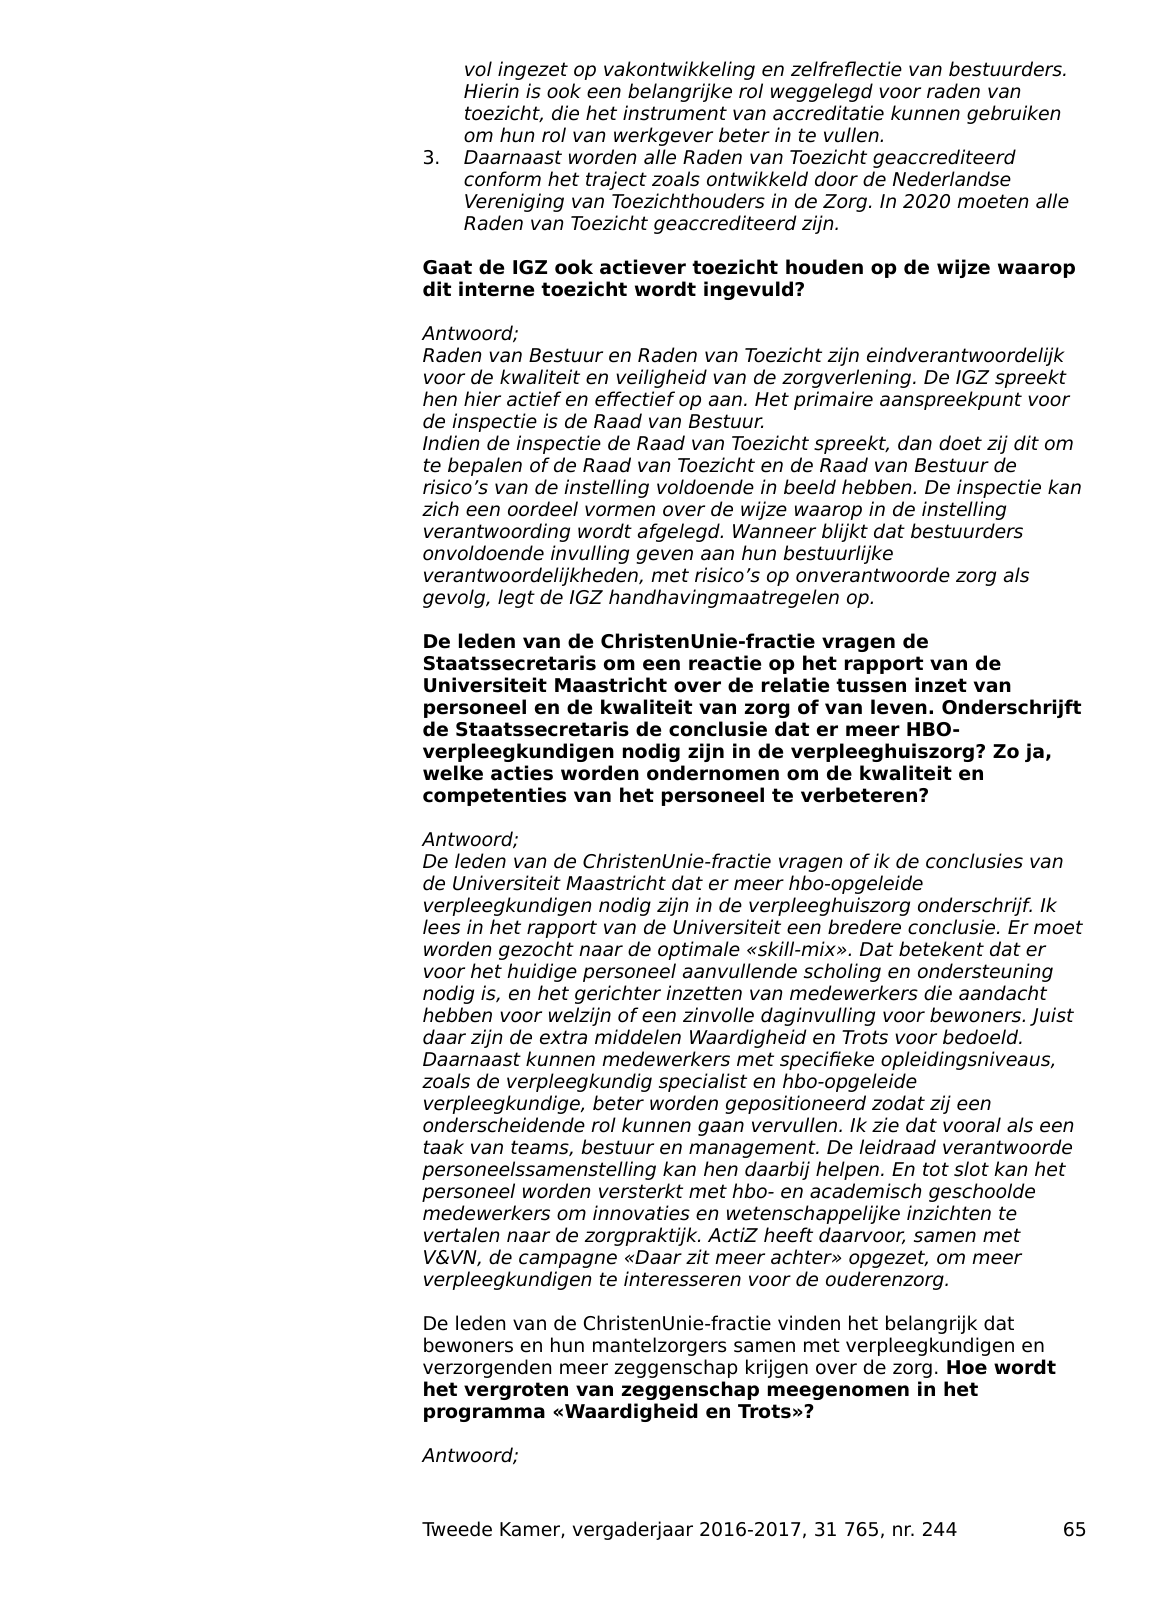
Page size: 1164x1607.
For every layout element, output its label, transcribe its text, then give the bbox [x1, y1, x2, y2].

text Antwoord; [422, 1445, 1087, 1467]
text Antwoord; [422, 323, 1087, 345]
text Indien de inspectie de Raad van Toezicht spreekt, dan doet zij dit om te bepalen of de Raad van Toezicht en de Raad van Bestuur de risico’s van de instelling voldoende in beeld hebben. De inspectie kan zich een oordeel vormen over de wijze waarop in de instelling verantwoording wordt afgelegd. Wanneer blijkt dat bestuurders onvoldoende invulling geven aan hun bestuurlijke verantwoordelijkheden, met risico’s op onverantwoorde zorg als gevolg, legt de IGZ handhavingmaatregelen op. [422, 433, 1087, 609]
text 3. Daarnaast worden alle Raden van Toezicht geaccrediteerd conform het traject zoals ontwikkeld door de Nederlandse Vereniging van Toezichthouders in de Zorg. In 2020 moeten alle Raden van Toezicht geaccrediteerd zijn. [422, 147, 1087, 235]
text Raden van Bestuur en Raden van Toezicht zijn eindverantwoordelijk voor de kwaliteit en veiligheid van de zorgverlening. De IGZ spreekt hen hier actief en effectief op aan. Het primaire aanspreekpunt voor de inspectie is de Raad van Bestuur. [422, 345, 1087, 433]
text De leden van de ChristenUnie-fractie vragen of ik de conclusies van de Universiteit Maastricht dat er meer hbo-opgeleide verpleegkundigen nodig zijn in de verpleeghuiszorg onderschrijf. Ik lees in het rapport van de Universiteit een bredere conclusie. Er moet worden gezocht naar de optimale «skill-mix». Dat betekent dat er voor het huidige personeel aanvullende scholing en ondersteuning nodig is, en het gerichter inzetten van medewerkers die aandacht hebben voor welzijn of een zinvolle daginvulling voor bewoners. Juist daar zijn de extra middelen Waardigheid en Trots voor bedoeld. Daarnaast kunnen medewerkers met specifieke opleidingsniveaus, zoals de verpleegkundig specialist en hbo-opgeleide verpleegkundige, beter worden gepositioneerd zodat zij een onderscheidende rol kunnen gaan vervullen. Ik zie dat vooral als een taak van teams, bestuur en management. De leidraad verantwoorde personeelssamenstelling kan hen daarbij helpen. En tot slot kan het personeel worden versterkt met hbo- en academisch geschoolde medewerkers om innovaties en wetenschappelijke inzichten te vertalen naar de zorgpraktijk. ActiZ heeft daarvoor, samen met V&VN, de campagne «Daar zit meer achter» opgezet, om meer verpleegkundigen te interesseren voor de ouderenzorg. [422, 851, 1087, 1291]
text De leden van de ChristenUnie-fractie vinden het belangrijk dat bewoners en hun mantelzorgers samen met verpleegkundigen en verzorgenden meer zeggenschap krijgen over de zorg. Hoe wordt het vergroten van zeggenschap meegenomen in het programma «Waardigheid en Trots»? [422, 1313, 1087, 1423]
text De leden van de ChristenUnie-fractie vragen de Staatssecretaris om een reactie op het rapport van de Universiteit Maastricht over de relatie tussen inzet van personeel en de kwaliteit van zorg of van leven. Onderschrijft de Staatssecretaris de conclusie dat er meer HBO-verpleegkundigen nodig zijn in de verpleeghuiszorg? Zo ja, welke acties worden ondernomen om de kwaliteit en competenties van het personeel te verbeteren? [422, 631, 1087, 807]
text vol ingezet op vakontwikkeling en zelfreflectie van bestuurders. Hierin is ook een belangrijke rol weggelegd voor raden van toezicht, die het instrument van accreditatie kunnen gebruiken om hun rol van werkgever beter in te vullen. [422, 59, 1087, 147]
text Antwoord; [422, 829, 1087, 851]
text Gaat de IGZ ook actiever toezicht houden op de wijze waarop dit interne toezicht wordt ingevuld? [422, 257, 1087, 301]
